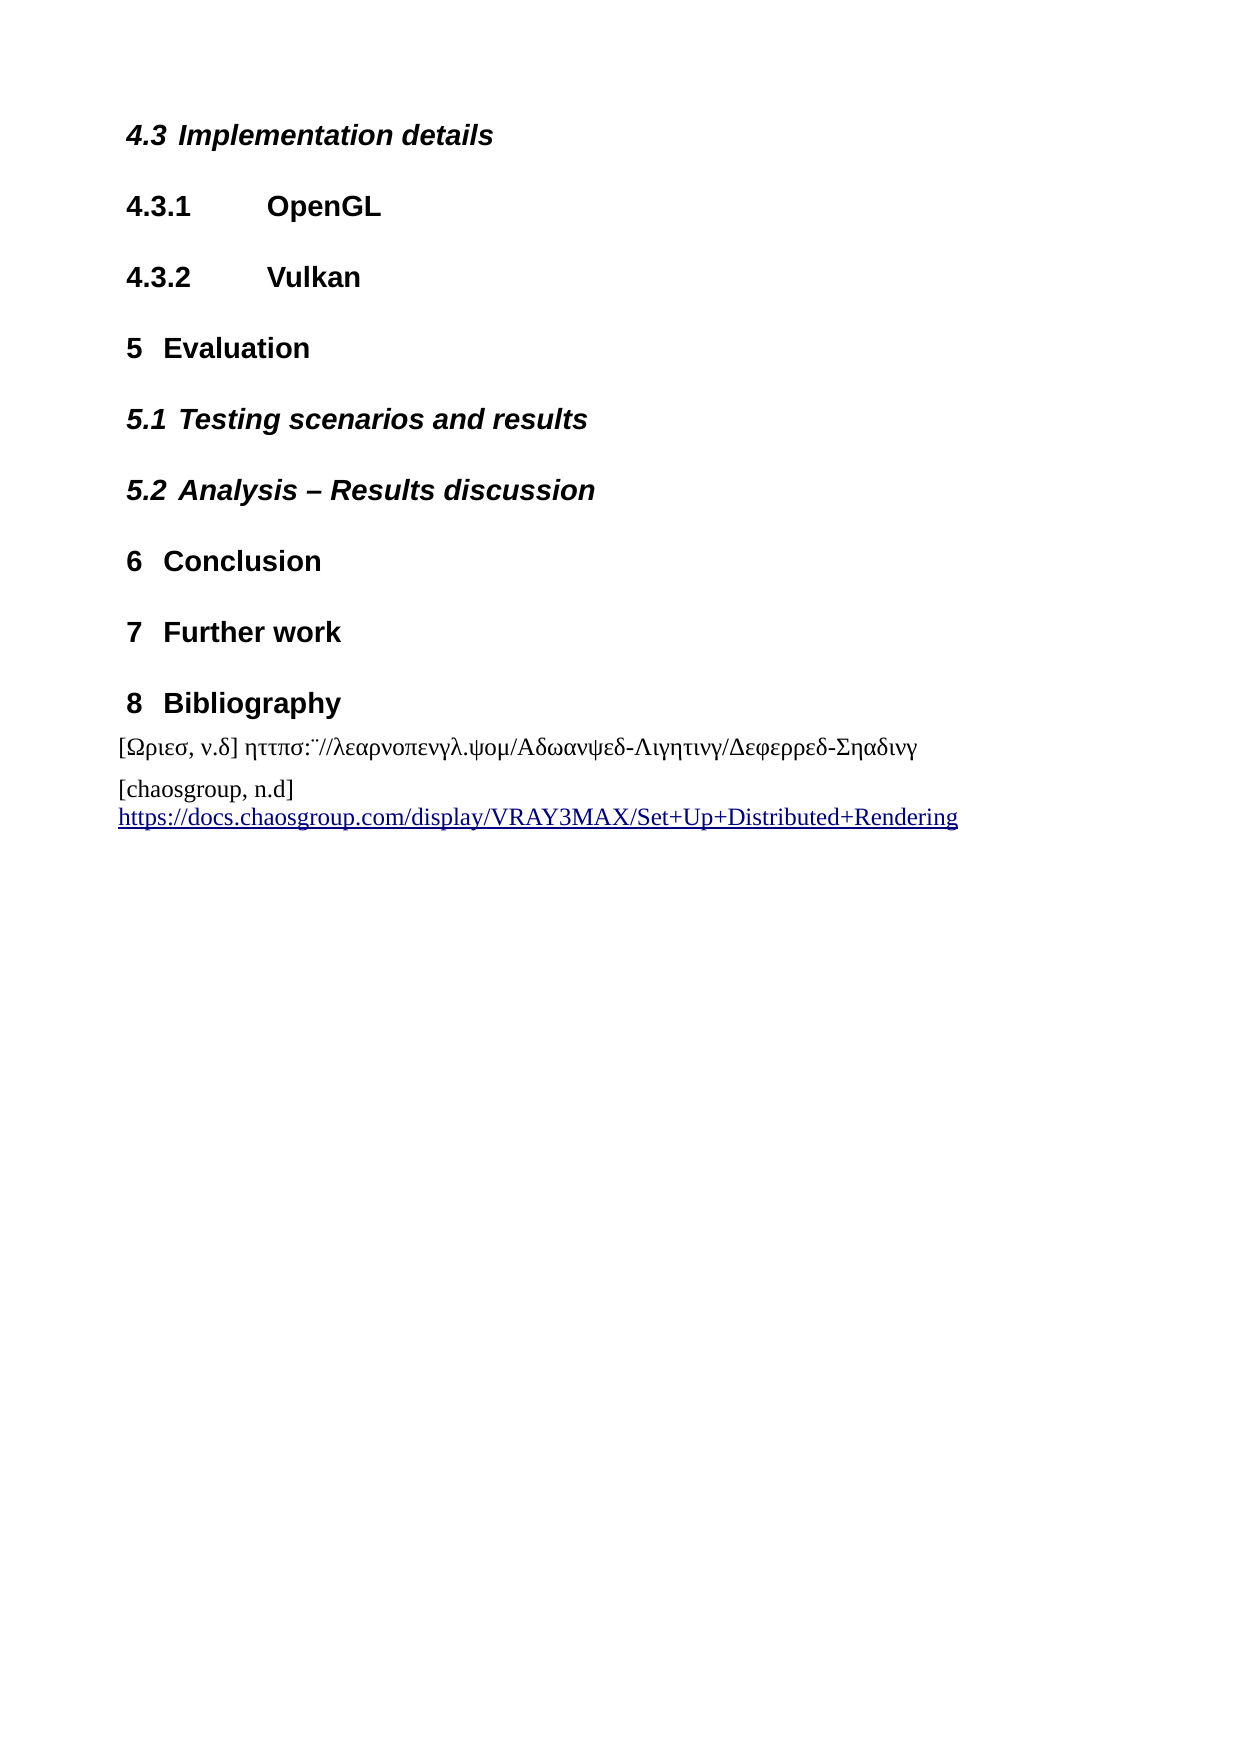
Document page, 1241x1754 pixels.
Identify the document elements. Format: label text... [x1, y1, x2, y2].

text [Ωριεσ, ν.δ] ηττπσ:¨//λεαρνοπενγλ.ψομ/Αδωανψεδ-Λιγητινγ/Δεφερρεδ-Σηαδινγ [118, 732, 1122, 761]
subtitle Implementation details [118, 118, 1122, 152]
subtitle Conclusion [118, 544, 1122, 578]
subtitle Evaluation [118, 331, 1122, 365]
text [chaosgroup, n.d] https://docs.chaosgroup.com/display/VRAY3MAX/Set+Up+Distributed+Rendering [118, 774, 1122, 831]
subtitle Analysis – Results discussion [118, 473, 1122, 507]
subtitle Further work [118, 615, 1122, 649]
subtitle Vulkan [118, 260, 1122, 294]
subtitle Bibliography [118, 686, 1122, 720]
subtitle OpenGL [118, 189, 1122, 223]
subtitle Testing scenarios and results [118, 402, 1122, 436]
